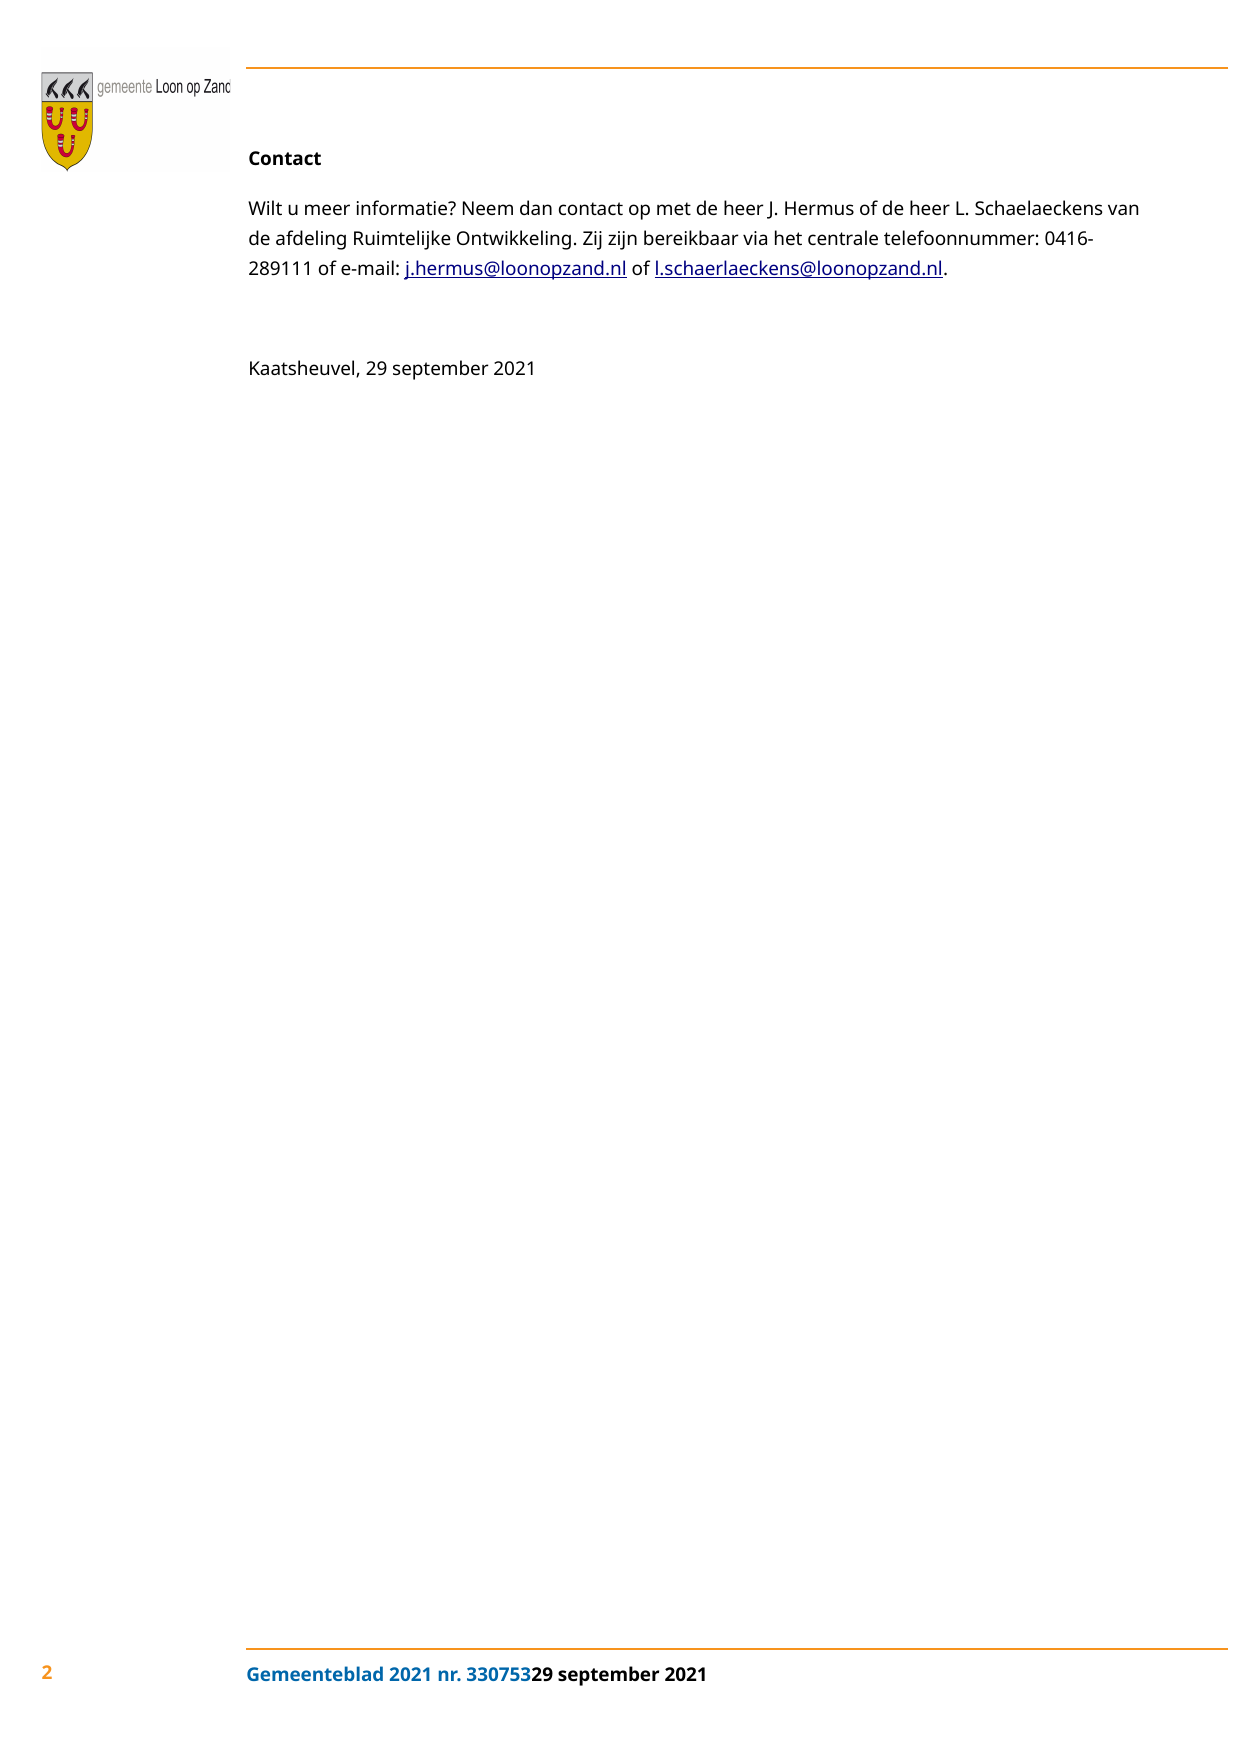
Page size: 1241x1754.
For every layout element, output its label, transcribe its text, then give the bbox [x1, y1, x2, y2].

text Kaatsheuvel, 29 september 2021 [248, 356, 1152, 381]
picture [41, 47, 231, 172]
text Wilt u meer informatie? Neem dan contact op met de heer J. Hermus of de heer L. Schaelaeckens van de afdeling Ruimtelijke Ontwikkeling. Zij zijn bereikbaar via het centrale telefoonnummer: 0416-289111 of e-mail: j.hermus@loonopzand.nl of l.schaerlaeckens@loonopzand.nl. [248, 196, 1152, 281]
text Contact [248, 145, 1152, 171]
